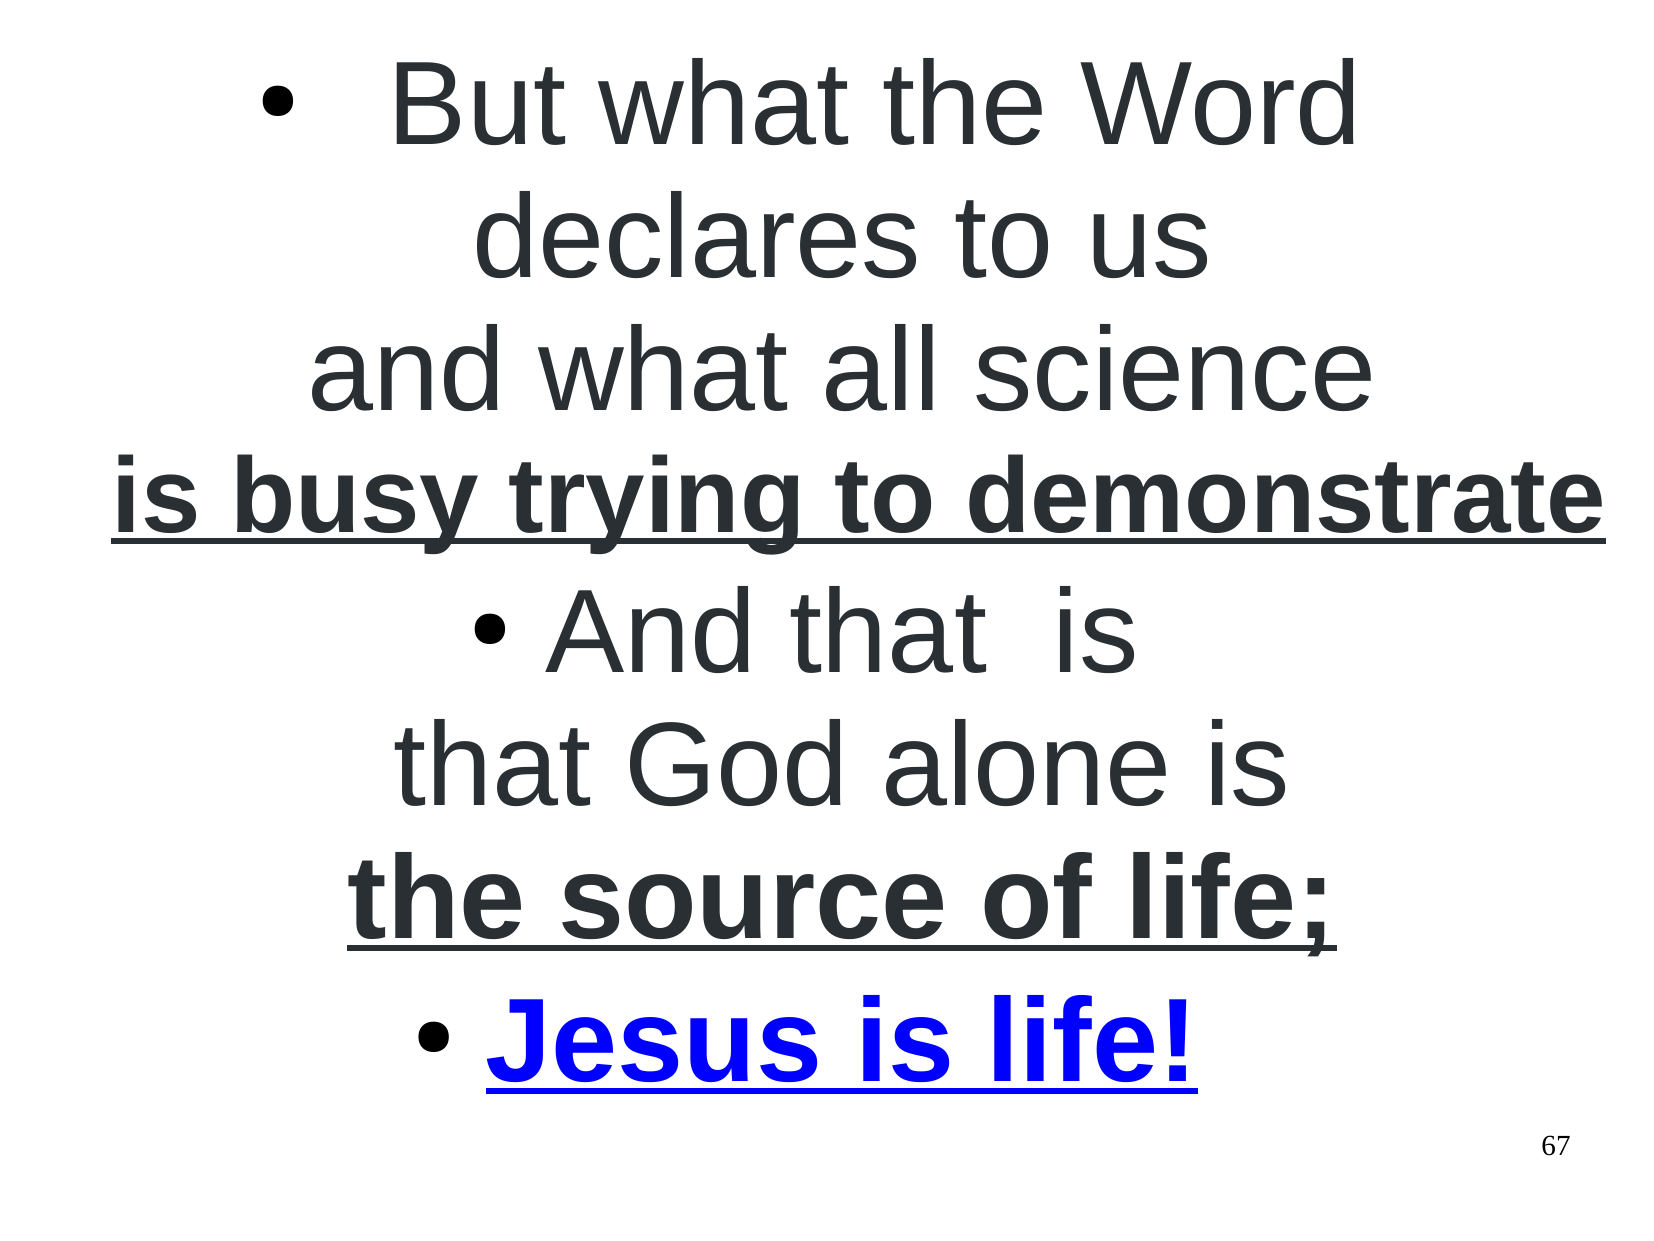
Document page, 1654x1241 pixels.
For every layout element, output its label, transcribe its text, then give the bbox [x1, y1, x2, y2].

list But what the Word declares to us and what all science is busy trying to demonstrate And that is that God alone is the source of life; Jesus is life! [37, 37, 1613, 1238]
